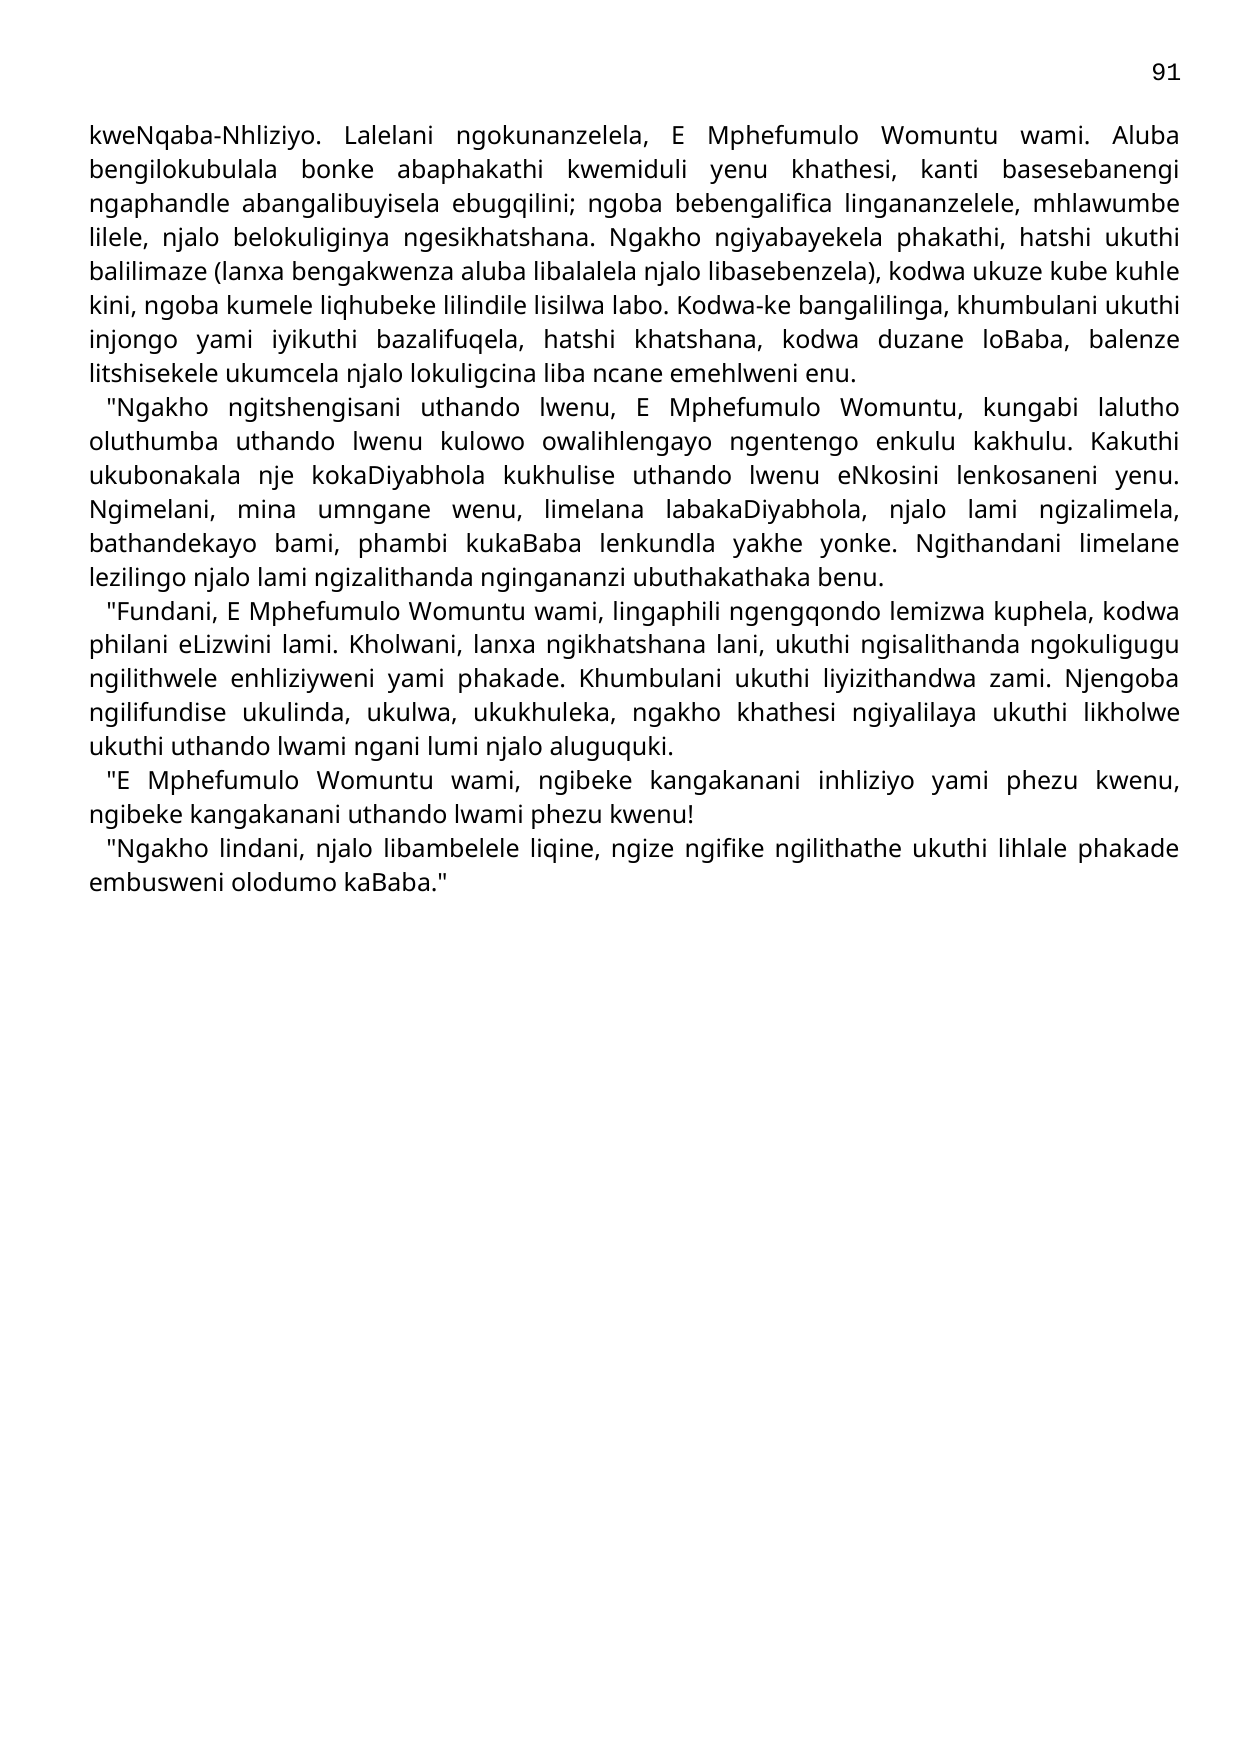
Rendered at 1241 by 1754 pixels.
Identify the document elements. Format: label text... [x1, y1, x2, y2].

text "Ngakho ngitshengisani uthando lwenu, E Mphefumulo Womuntu, kungabi lalutho oluthumba uthando lwenu kulowo owalihlengayo ngentengo enkulu kakhulu. Kakuthi ukubonakala nje kokaDiyabhola kukhulise uthando lwenu eNkosini lenkosaneni yenu. Ngimelani, mina umngane wenu, limelana labakaDiyabhola, njalo lami ngizalimela, bathandekayo bami, phambi kukaBaba lenkundla yakhe yonke. Ngithandani limelane lezilingo njalo lami ngizalithanda ngingananzi ubuthakathaka benu. [88, 390, 1181, 593]
text kweNqaba-Nhliziyo. Lalelani ngokunanzelela, E Mphefumulo Womuntu wami. Aluba bengilokubulala bonke abaphakathi kwemiduli yenu khathesi, kanti basesebanengi ngaphandle abangalibuyisela ebugqilini; ngoba bebengalifica lingananzelele, mhlawumbe lilele, njalo belokuliginya ngesikhatshana. Ngakho ngiyabayekela phakathi, hatshi ukuthi balilimaze (lanxa bengakwenza aluba libalalela njalo libasebenzela), kodwa ukuze kube kuhle kini, ngoba kumele liqhubeke lilindile lisilwa labo. Kodwa-ke bangalilinga, khumbulani ukuthi injongo yami iyikuthi bazalifuqela, hatshi khatshana, kodwa duzane loBaba, balenze litshisekele ukumcela njalo lokuligcina liba ncane emehlweni enu. [88, 118, 1181, 390]
text "Ngakho lindani, njalo libambelele liqine, ngize ngifike ngilithathe ukuthi lihlale phakade embusweni olodumo kaBaba." [88, 831, 1181, 899]
text "E Mphefumulo Womuntu wami, ngibeke kangakanani inhliziyo yami phezu kwenu, ngibeke kangakanani uthando lwami phezu kwenu! [88, 763, 1181, 831]
text "Fundani, E Mphefumulo Womuntu wami, lingaphili ngengqondo lemizwa kuphela, kodwa philani eLizwini lami. Kholwani, lanxa ngikhatshana lani, ukuthi ngisalithanda ngokuligugu ngilithwele enhliziyweni yami phakade. Khumbulani ukuthi liyizithandwa zami. Njengoba ngilifundise ukulinda, ukulwa, ukukhuleka, ngakho khathesi ngiyalilaya ukuthi likholwe ukuthi uthando lwami ngani lumi njalo aluguquki. [88, 593, 1181, 763]
